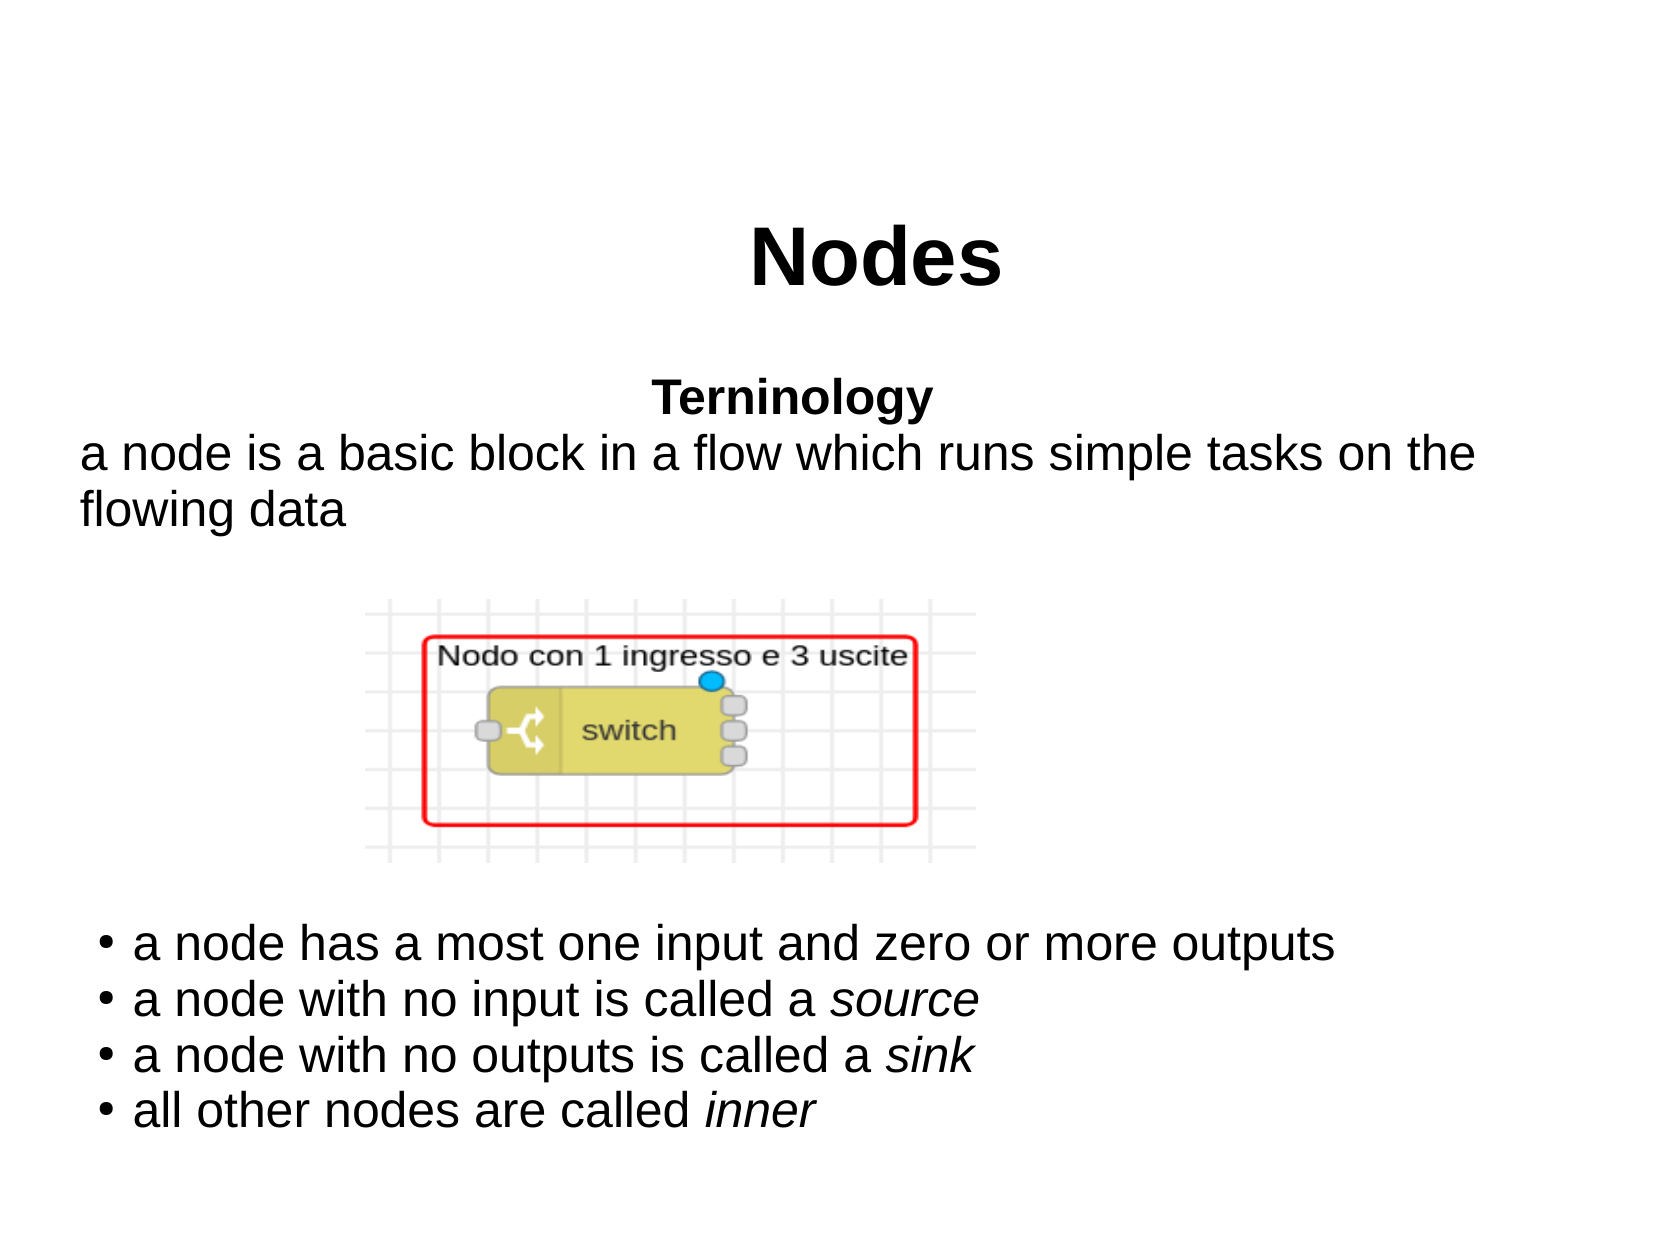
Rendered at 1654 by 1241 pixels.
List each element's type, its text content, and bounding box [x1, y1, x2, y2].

text_box a node has a most one input and zero or more outputs a node with no input is called a source a node with no outputs is called a sink all other nodes are called inner [82, 908, 1538, 1163]
text_box Terninology a node is a basic block in a flow which runs simple tasks on the flowing data [65, 362, 1521, 601]
text_box Nodes [188, 208, 1565, 302]
picture [365, 601, 976, 863]
